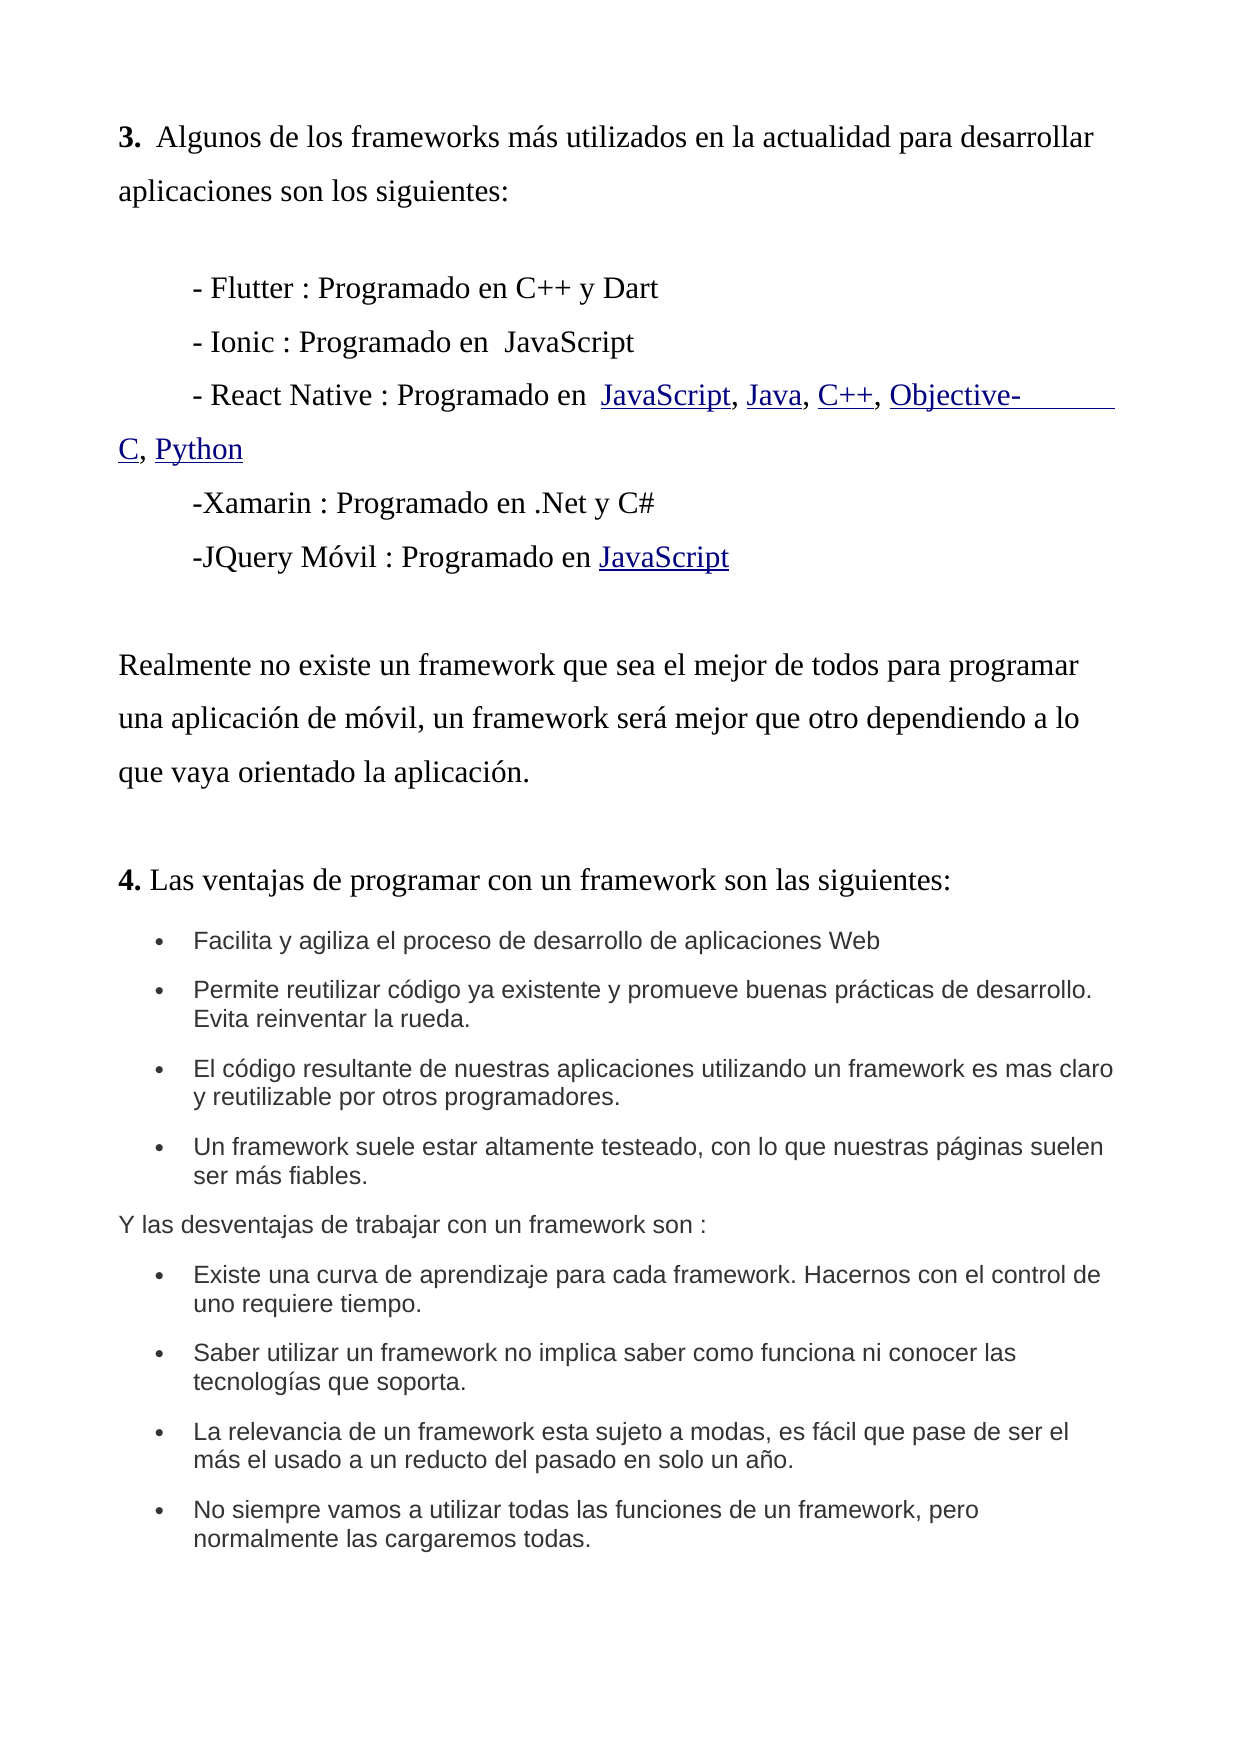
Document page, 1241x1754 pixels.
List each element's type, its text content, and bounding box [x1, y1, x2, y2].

text - React Native : Programado en JavaScript, Java, C++, Objective- C, Python [118, 377, 1122, 466]
text -Xamarin : Programado en .Net y C# [118, 484, 1122, 520]
text 4. Las ventajas de programar con un framework son las siguientes: [118, 861, 1122, 897]
list Facilita y agiliza el proceso de desarrollo de aplicaciones Web [156, 926, 1122, 954]
list Existe una curva de aprendizaje para cada framework. Hacernos con el control de uno requiere tiempo. [156, 1260, 1122, 1317]
text - Flutter : Programado en C++ y Dart [118, 269, 1122, 305]
list No siempre vamos a utilizar todas las funciones de un framework, pero normalmente las cargaremos todas. [156, 1495, 1122, 1552]
text - Ionic : Programado en JavaScript [118, 323, 1122, 359]
list Permite reutilizar código ya existente y promueve buenas prácticas de desarrollo. Evita reinventar la rueda. [156, 975, 1122, 1033]
list El código resultante de nuestras aplicaciones utilizando un framework es mas claro y reutilizable por otros programadores. [156, 1053, 1122, 1111]
text 3. Algunos de los frameworks más utilizados en la actualidad para desarrollar aplicaciones son los siguientes: [118, 118, 1122, 208]
text Realmente no existe un framework que sea el mejor de todos para programar una aplicación de móvil, un framework será mejor que otro dependiendo a lo que vaya orientado la aplicación. [118, 646, 1122, 789]
text Y las desventajas de trabajar con un framework son : [118, 1210, 1122, 1239]
list La relevancia de un framework esta sujeto a modas, es fácil que pase de ser el más el usado a un reducto del pasado en solo un año. [156, 1416, 1122, 1474]
list Saber utilizar un framework no implica saber como funciona ni conocer las tecnologías que soporta. [156, 1338, 1122, 1396]
text -JQuery Móvil : Programado en JavaScript [118, 538, 1122, 574]
list Un framework suele estar altamente testeado, con lo que nuestras páginas suelen ser más fiables. [156, 1132, 1122, 1189]
